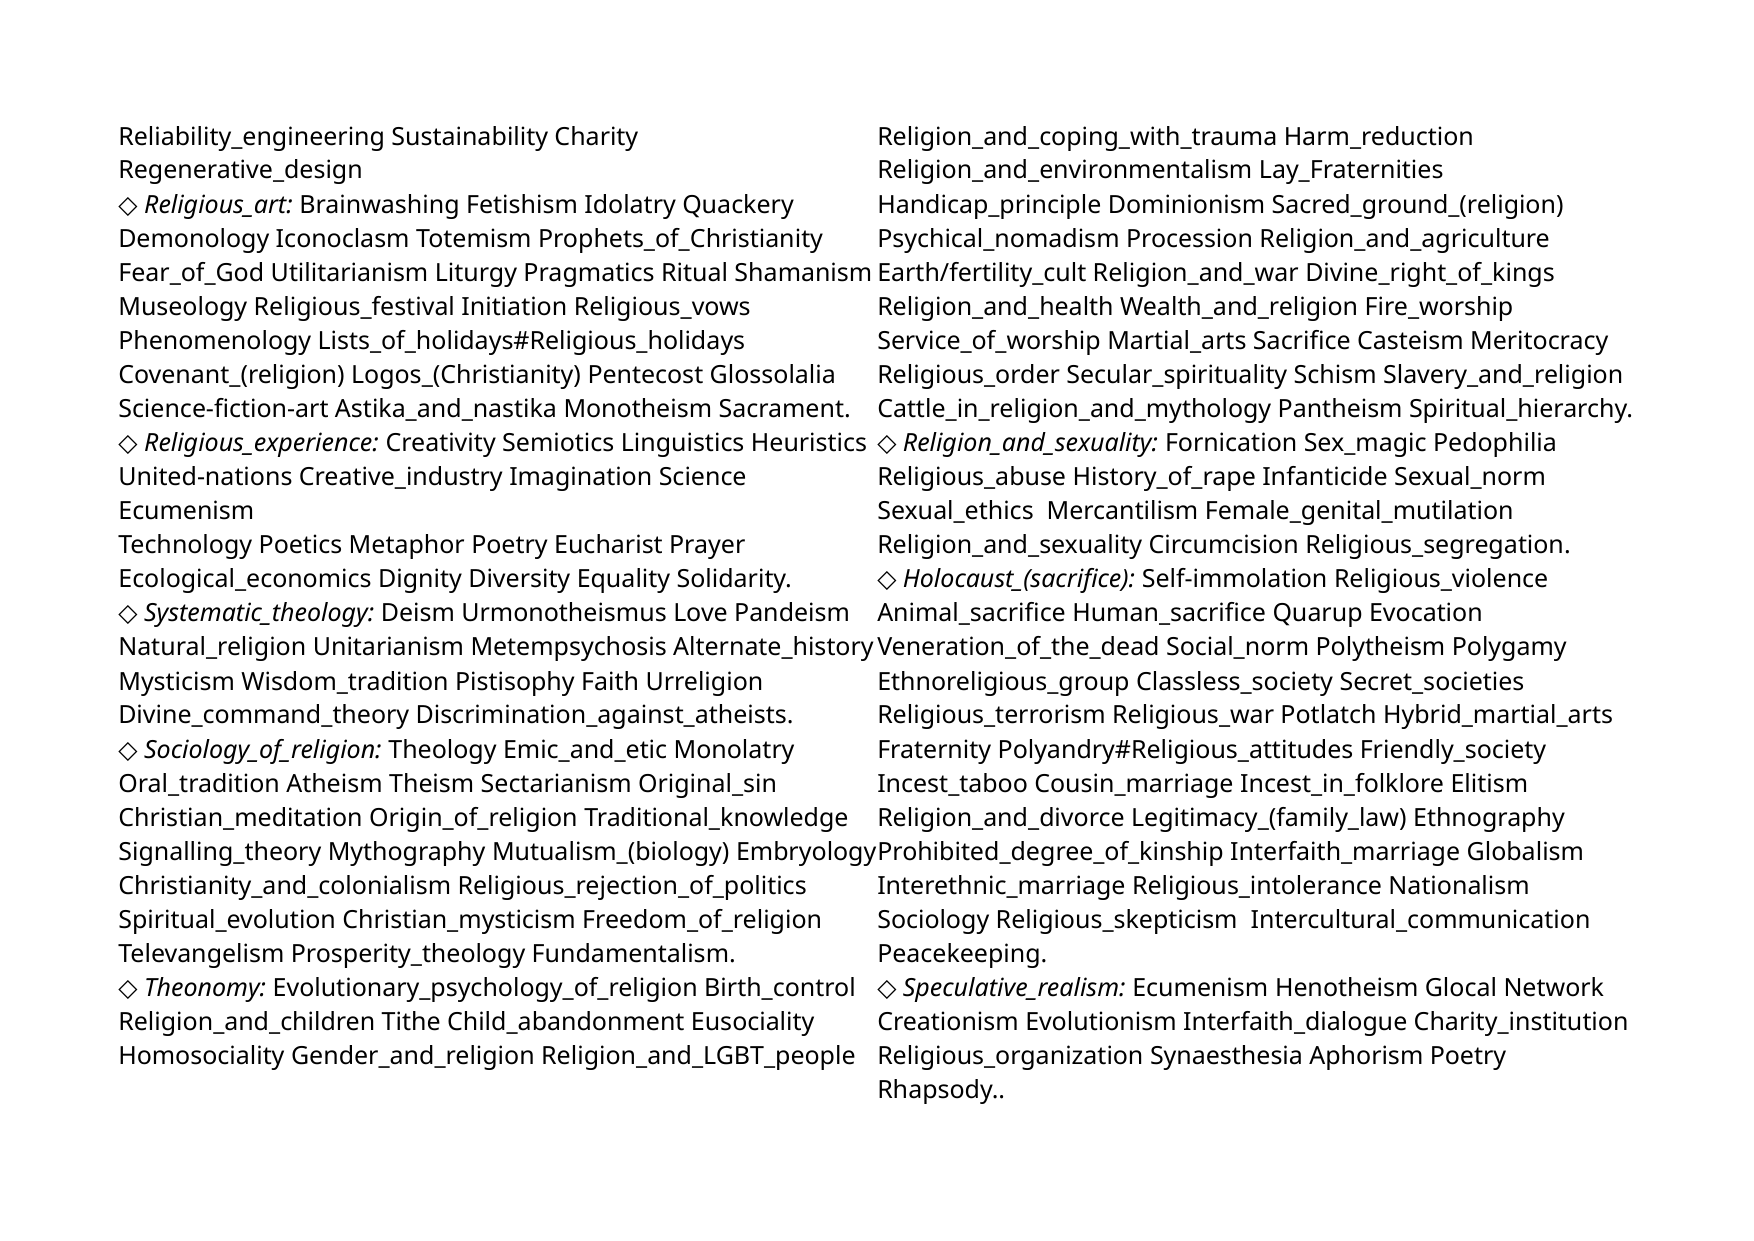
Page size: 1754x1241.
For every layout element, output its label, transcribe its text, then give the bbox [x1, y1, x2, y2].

text Ecological_economics Dignity Diversity Equality Solidarity. [118, 561, 877, 595]
text ◇ Speculative_realism: Ecumenism Henotheism Glocal Network Creationism Evolutionism Interfaith_dialogue Charity_institution Religious_organization Synaesthesia Aphorism Poetry Rhapsody.. [877, 970, 1636, 1106]
text ◇ Religious_experience: Creativity Semiotics Linguistics Heuristics [118, 425, 877, 459]
text United-nations Creative_industry Imagination Science Ecumenism [118, 459, 877, 527]
text Christianity_and_colonialism Religious_rejection_of_politics [118, 867, 877, 902]
text Technology Poetics Metaphor Poetry Eucharist Prayer [118, 527, 877, 561]
text ◇ Religious_art: Brainwashing Fetishism Idolatry Quackery Demonology Iconoclasm Totemism Prophets_of_Christianity Fear_of_God Utilitarianism Liturgy Pragmatics Ritual Shamanism Museology Religious_festival Initiation Religious_vows Phenomenology Lists_of_holidays#Religious_holidays Covenant_(religion) Logos_(Christianity) Pentecost Glossolalia Science-fiction-art Astika_and_nastika Monotheism Sacrament. [118, 186, 877, 425]
text Religion_and_coping_with_trauma Harm_reduction Religion_and_environmentalism Lay_Fraternities Handicap_principle Dominionism Sacred_ground_(religion) Psychical_nomadism Procession Religion_and_agriculture Earth/fertility_cult Religion_and_war Divine_right_of_kings Religion_and_health Wealth_and_religion Fire_worship Service_of_worship Martial_arts Sacrifice Casteism Meritocracy Religious_order Secular_spirituality Schism Slavery_and_religion Cattle_in_religion_and_mythology Pantheism Spiritual_hierarchy. [877, 118, 1636, 425]
text ◇ Theonomy: Evolutionary_psychology_of_religion Birth_control Religion_and_children Tithe Child_abandonment Eusociality Homosociality Gender_and_religion Religion_and_LGBT_people [118, 970, 877, 1072]
text ◇ Religion_and_sexuality: Fornication Sex_magic Pedophilia Religious_abuse History_of_rape Infanticide Sexual_norm Sexual_ethics Mercantilism Female_genital_mutilation Religion_and_sexuality Circumcision Religious_segregation. [877, 425, 1636, 561]
text Televangelism Prosperity_theology Fundamentalism. [118, 936, 877, 970]
text Reliability_engineering Sustainability Charity Regenerative_design [118, 118, 877, 186]
text ◇ Systematic_theology: Deism Urmonotheismus Love Pandeism Natural_religion Unitarianism Metempsychosis Alternate_history Mysticism Wisdom_tradition Pistisophy Faith Urreligion Divine_command_theory Discrimination_against_atheists. [118, 595, 877, 731]
text ◇ Holocaust_(sacrifice): Self-immolation Religious_violence Animal_sacrifice Human_sacrifice Quarup Evocation Veneration_of_the_dead Social_norm Polytheism Polygamy Ethnoreligious_group Classless_society Secret_societies Religious_terrorism Religious_war Potlatch Hybrid_martial_arts Fraternity Polyandry#Religious_attitudes Friendly_society Incest_taboo Cousin_marriage Incest_in_folklore Elitism Religion_and_divorce Legitimacy_(family_law) Ethnography Prohibited_degree_of_kinship Interfaith_marriage Globalism Interethnic_marriage Religious_intolerance Nationalism Sociology Religious_skepticism Intercultural_communication Peacekeeping. [877, 561, 1636, 970]
text Spiritual_evolution Christian_mysticism Freedom_of_religion [118, 902, 877, 936]
text ◇ Sociology_of_religion: Theology Emic_and_etic Monolatry Oral_tradition Atheism Theism Sectarianism Original_sin Christian_meditation Origin_of_religion Traditional_knowledge Signalling_theory Mythography Mutualism_(biology) Embryology [118, 731, 877, 867]
